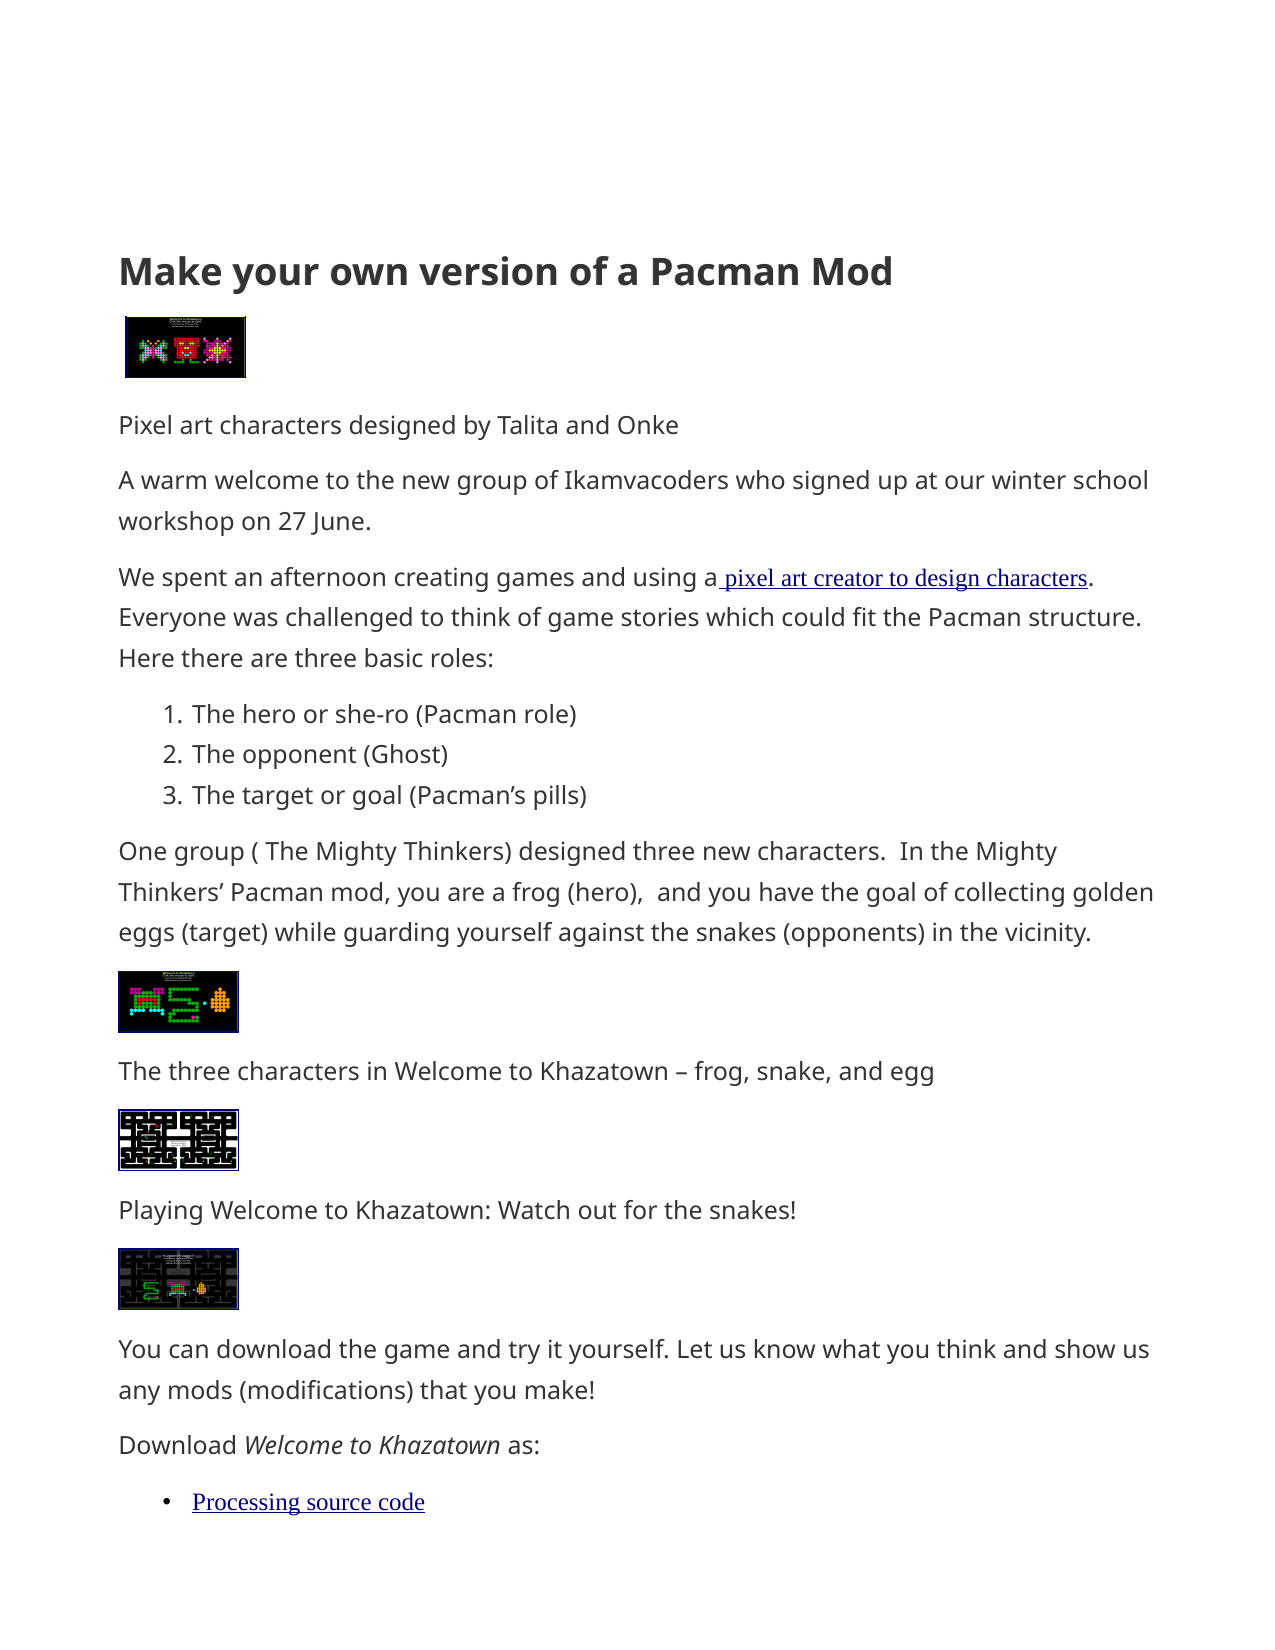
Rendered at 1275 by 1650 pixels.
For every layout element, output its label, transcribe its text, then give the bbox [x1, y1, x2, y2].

text You can download the game and try it yourself. Let us know what you think and show us any mods (modifications) that you make! [118, 1332, 1157, 1407]
text One group ( The Mighty Thinkers) designed three new characters. In the Mighty Thinkers’ Pacman mod, you are a frog (hero), and you have the goal of collecting golden eggs (target) while guarding yourself against the snakes (opponents) in the vicinity. [118, 833, 1157, 949]
text Playing Welcome to Khazatown: Watch out for the snakes! [118, 1193, 1157, 1227]
text Pixel art characters designed by Talita and Onke [118, 408, 1157, 442]
text Download Welcome to Khazatown as: [118, 1428, 1157, 1462]
list Processing source code [162, 1483, 1157, 1517]
list The target or goal (Pacman’s pills) [162, 778, 1157, 812]
text We spent an afternoon creating games and using a pixel art creator to design characters. Everyone was challenged to think of game stories which could fit the Pacman structure. Here there are three basic roles: [118, 559, 1157, 675]
subtitle Make your own version of a Pacman Mod [118, 245, 1157, 297]
text A warm welcome to the new group of Ikamvacoders who signed up at our winter school workshop on 27 June. [118, 463, 1157, 538]
picture [120, 1250, 238, 1309]
picture [120, 972, 238, 1031]
text The three characters in Welcome to Khazatown – frog, snake, and egg [118, 1054, 1157, 1088]
list The hero or she-ro (Pacman role) [162, 696, 1157, 730]
list The opponent (Ghost) [162, 737, 1157, 771]
picture [127, 318, 245, 377]
picture [120, 1111, 238, 1170]
